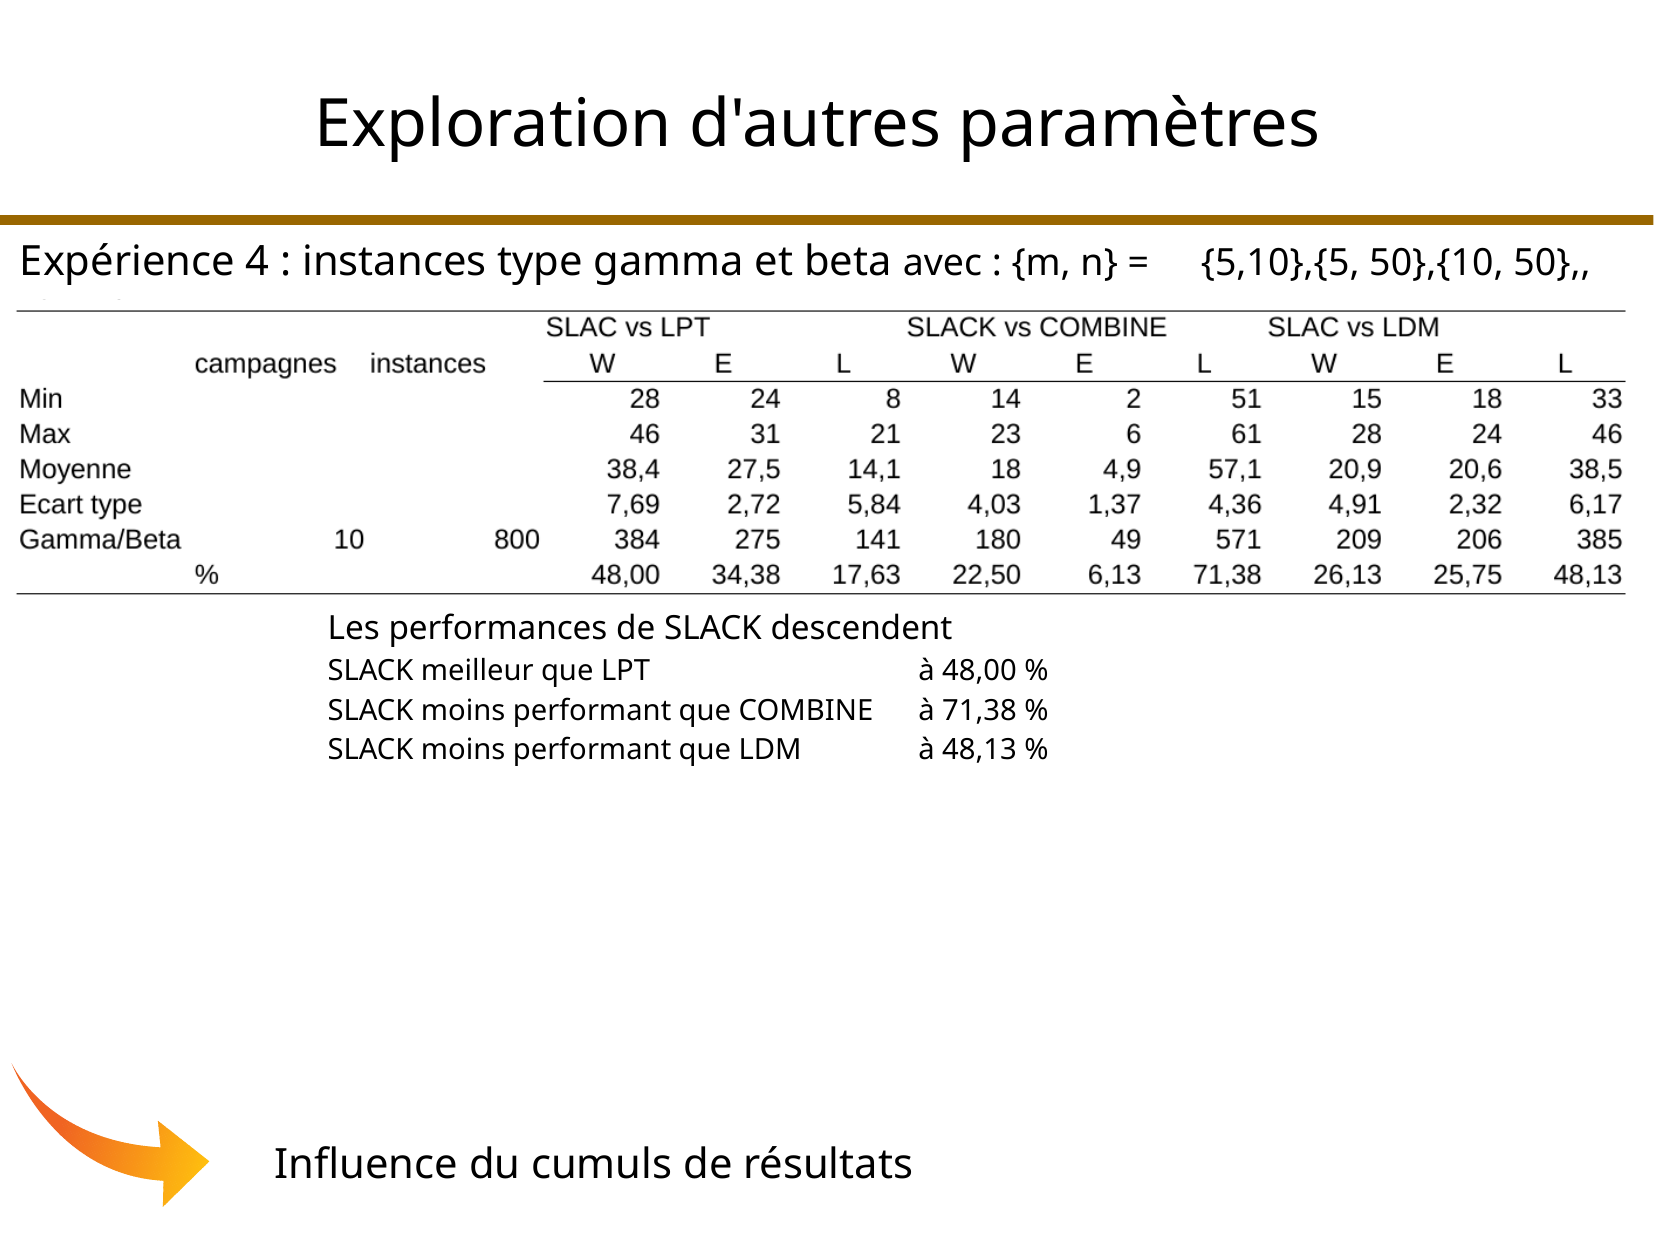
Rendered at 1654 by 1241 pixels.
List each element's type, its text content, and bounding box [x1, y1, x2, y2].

text_box Expérience 4 : instances type gamma et beta avec : {m, n} = {5,10},{5, 50},{10, 50},,{25,50} [4, 223, 1642, 286]
text_box Les performances de SLACK descendent SLACK meilleur que LPT à 48,00 % SLACK moins performant que COMBINE à 71,38 % SLACK moins performant que LDM à 48,13 % [312, 596, 1335, 752]
picture [6, 999, 220, 1241]
text_box Influence du cumuls de résultats [224, 1126, 1548, 1190]
title Exploration d'autres paramètres [82, 51, 1571, 191]
picture [5, 300, 1642, 612]
